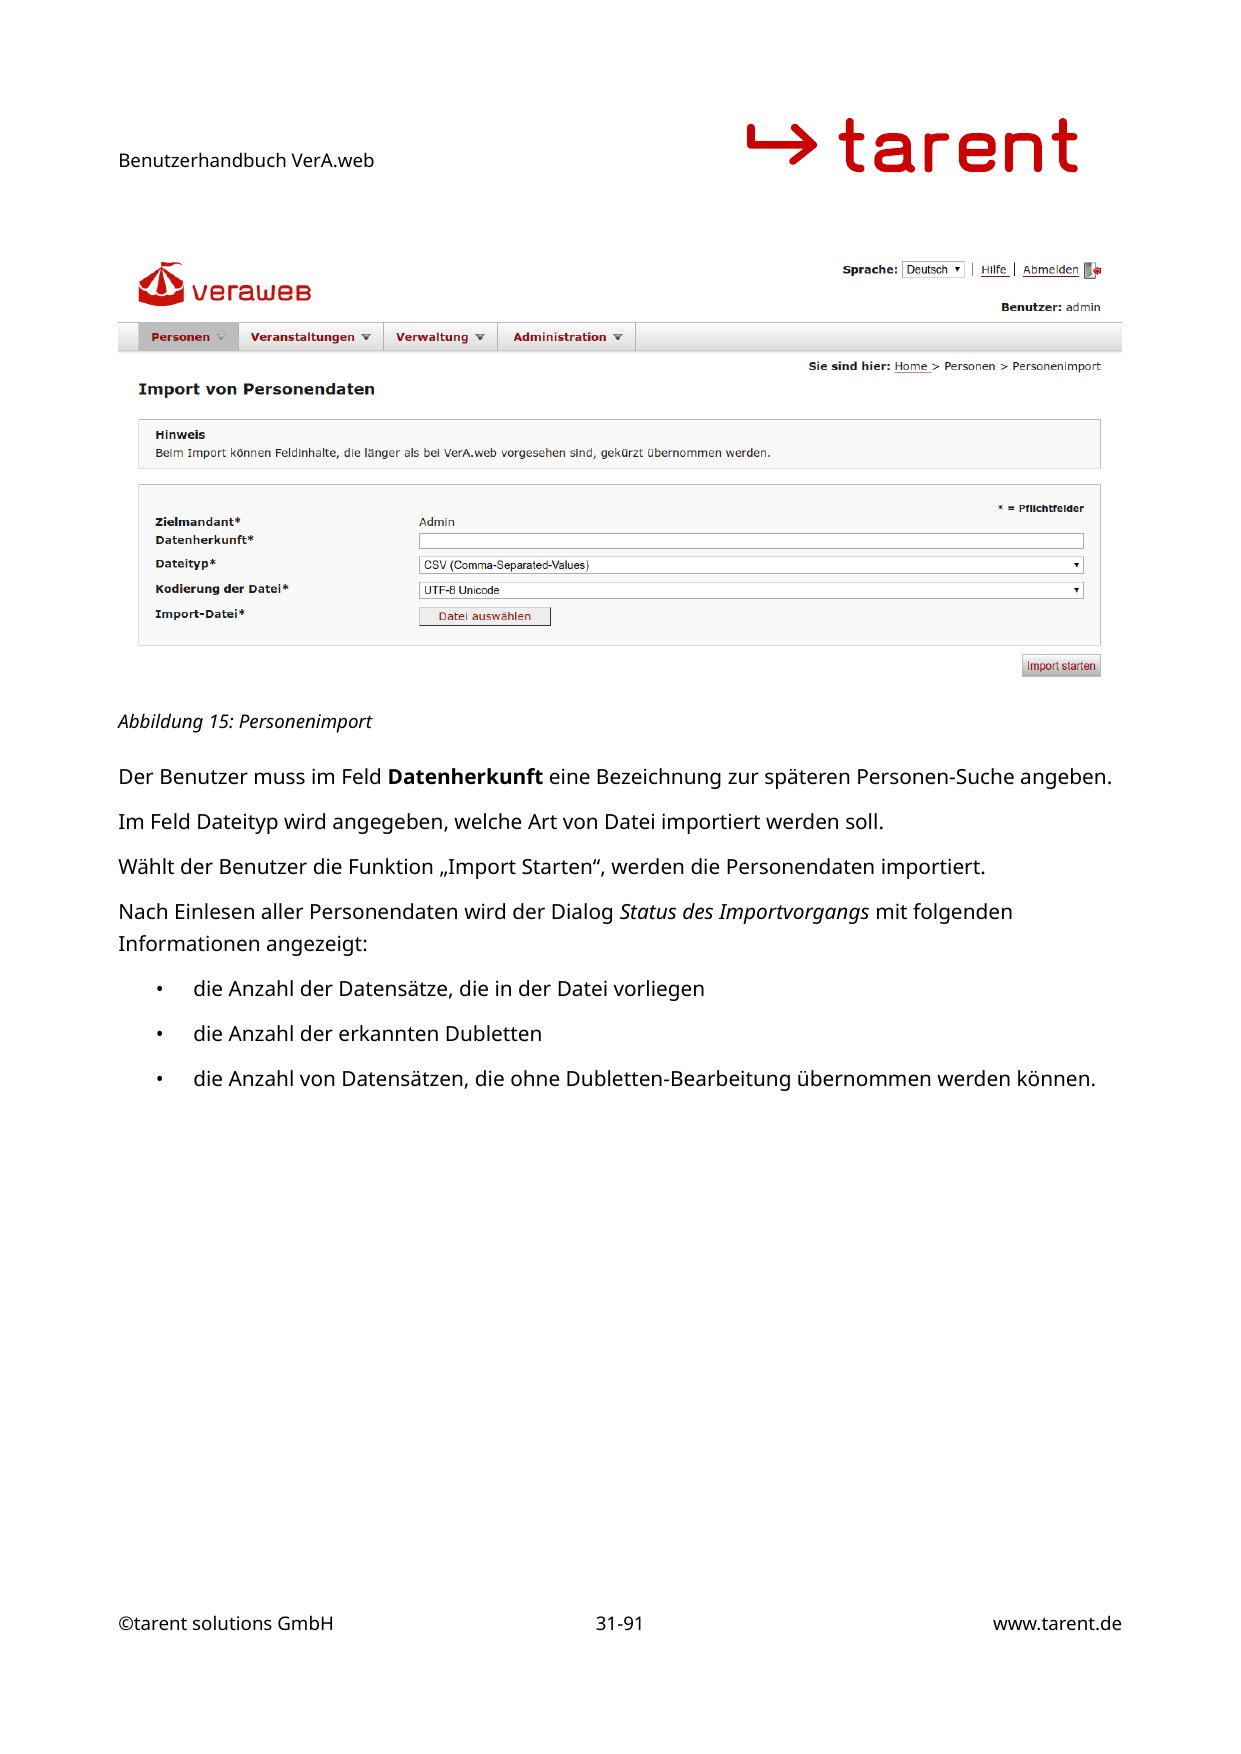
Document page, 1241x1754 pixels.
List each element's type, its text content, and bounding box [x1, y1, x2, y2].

text Wählt der Benutzer die Funktion „Import Starten“, werden die Personendaten importiert. [118, 852, 1122, 880]
list die Anzahl der Datensätze, die in der Datei vorliegen [156, 974, 1122, 1003]
text Der Benutzer muss im Feld Datenherkunft eine Bezeichnung zur späteren Personen-Suche angeben. [118, 734, 1122, 790]
list die Anzahl von Datensätzen, die ohne Dubletten-Bearbeitung übernommen werden können. [156, 1064, 1122, 1093]
list die Anzahl der erkannten Dubletten [156, 1019, 1122, 1048]
text Abbildung 15: Personenimport [118, 682, 1122, 734]
text [118, 232, 1122, 255]
text Nach Einlesen aller Personendaten wird der Dialog Status des Importvorgangs mit folgenden Informationen angezeigt: [118, 897, 1122, 958]
text Im Feld Dateityp wird angegeben, welche Art von Datei importiert werden soll. [118, 807, 1122, 835]
picture [118, 255, 1122, 682]
